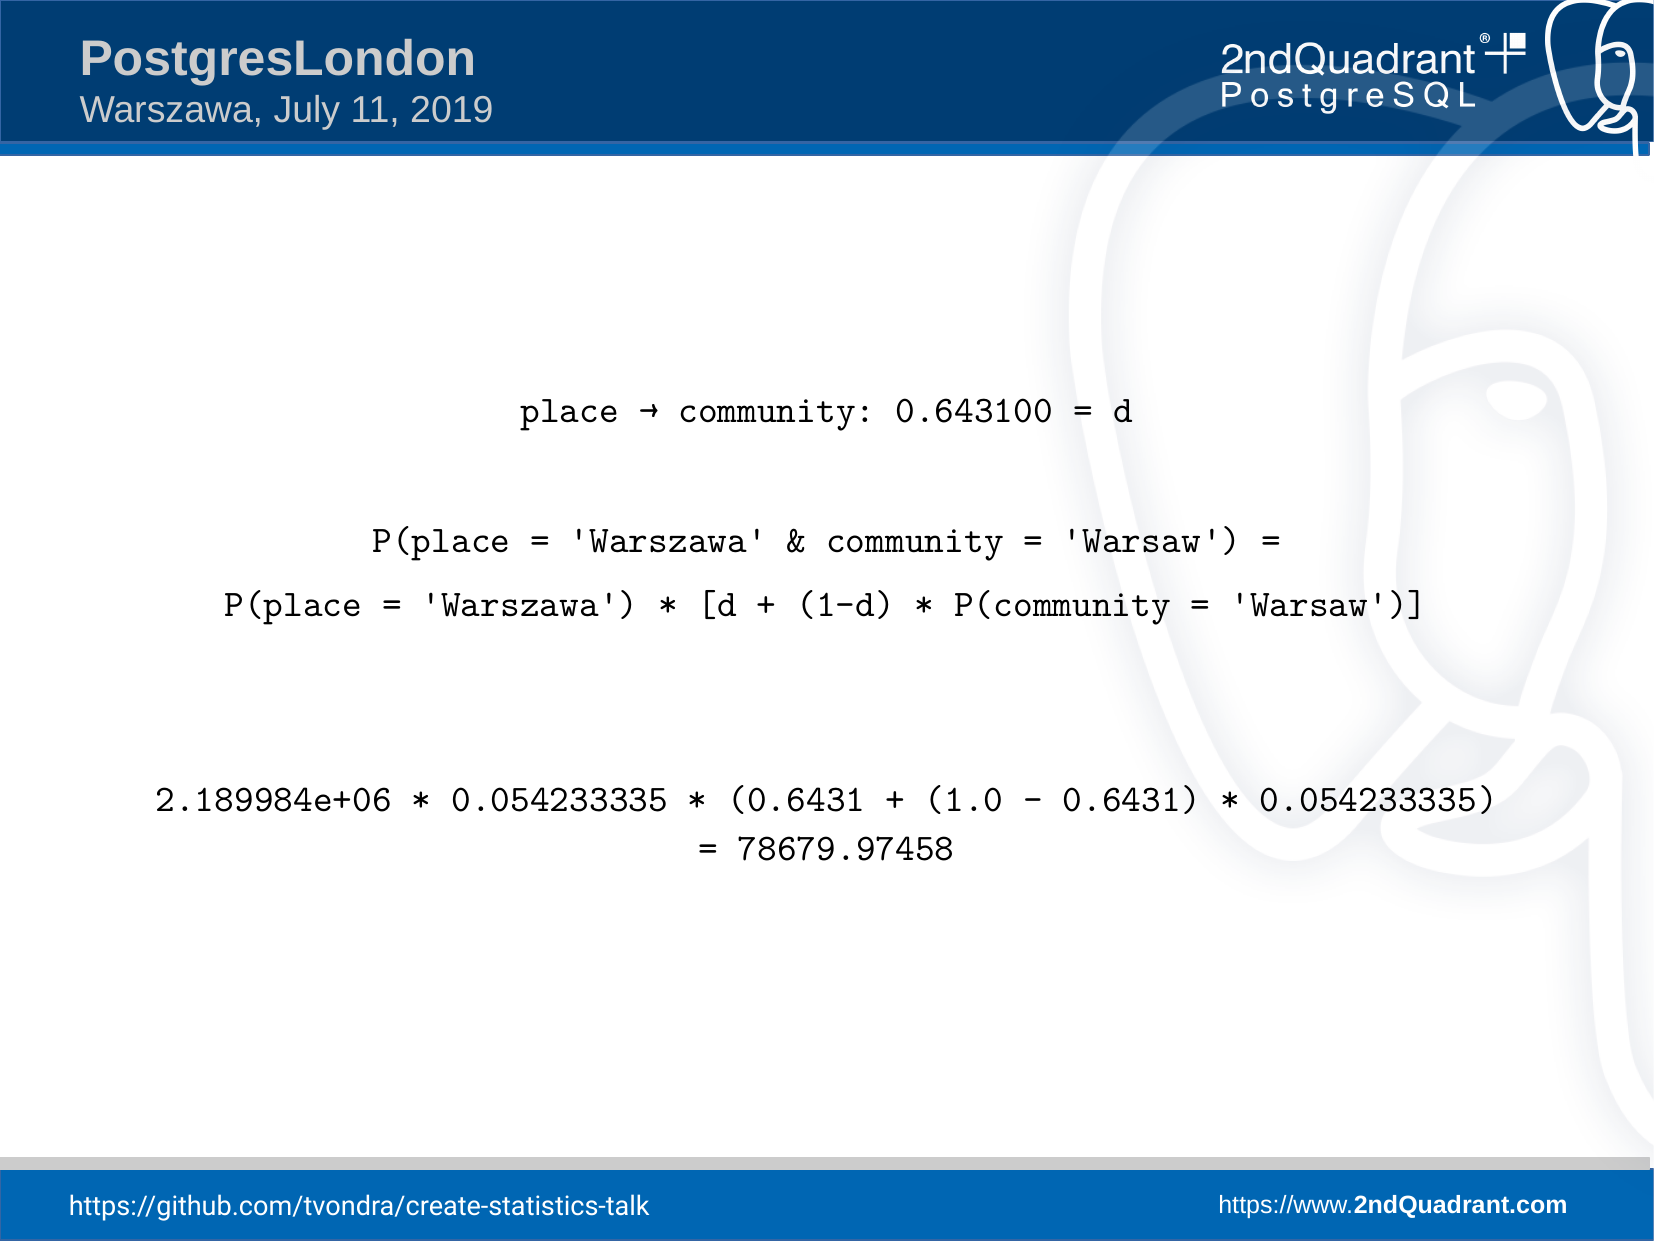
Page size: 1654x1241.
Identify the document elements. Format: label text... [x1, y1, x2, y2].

list place → community: 0.643100 = d P(place = 'Warszawa' & community = 'Warsaw') = P(place = 'Warszawa') * [d + (1-d) * P(community = 'Warsaw')] 2.189984e+06 * 0.054233335 * (0.6431 + (1.0 - 0.6431) * 0.054233335) = 78679.97458 [82, 384, 1571, 1104]
picture [632, 0, 1654, 1241]
